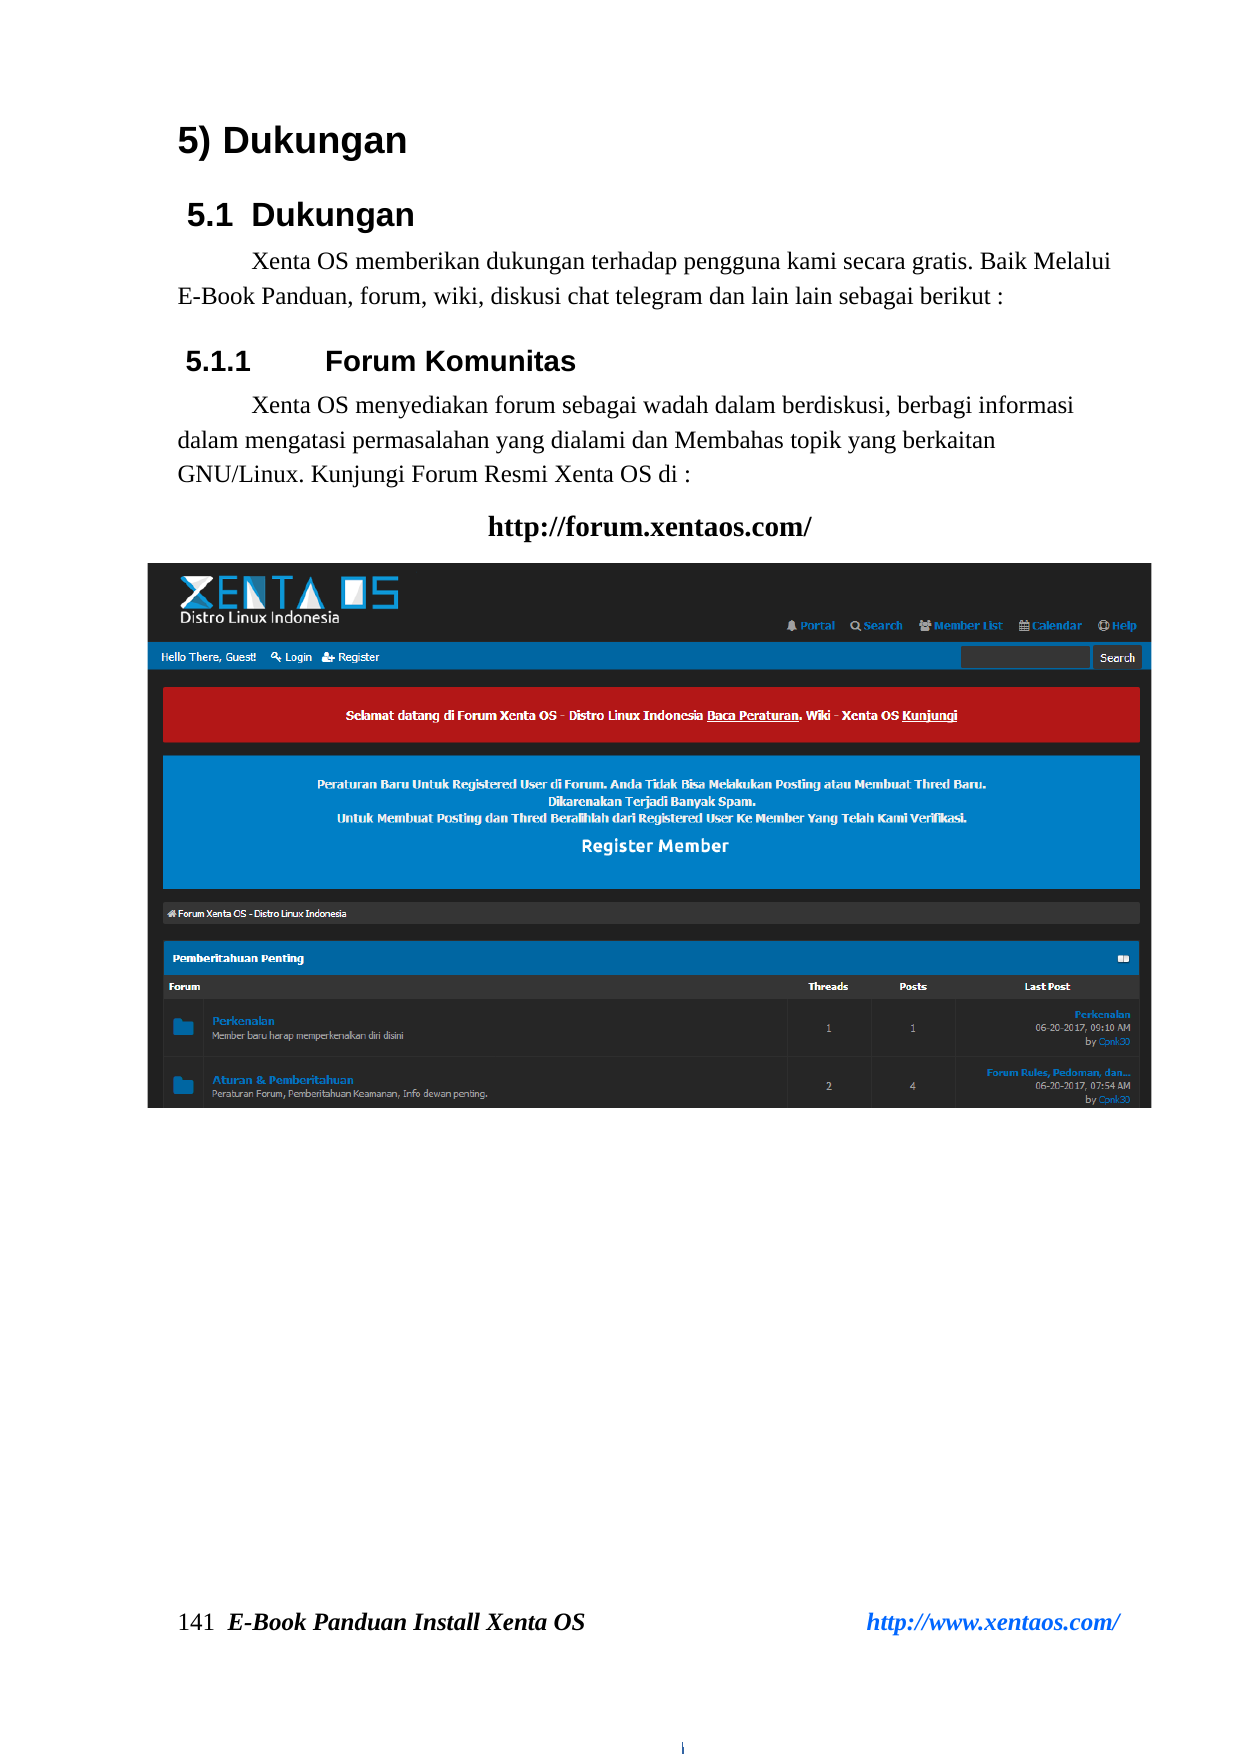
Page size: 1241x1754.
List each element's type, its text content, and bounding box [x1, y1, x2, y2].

text Xenta OS menyediakan forum sebagai wadah dalam berdiskusi, berbagi informasi dalam mengatasi permasalahan yang dialami dan Membahas topik yang berkaitan GNU/Linux. Kunjungi Forum Resmi Xenta OS di : [177, 391, 1122, 488]
text http://forum.xentaos.com/ [177, 509, 1122, 542]
subtitle Dukungan [177, 118, 1122, 162]
subtitle Forum Komunitas [177, 344, 1122, 378]
text Xenta OS memberikan dukungan terhadap pengguna kami secara gratis. Baik Melalui E-Book Panduan, forum, wiki, diskusi chat telegram dan lain lain sebagai berikut : [177, 246, 1122, 309]
subtitle Dukungan [177, 195, 1122, 234]
picture [147, 563, 1152, 1108]
